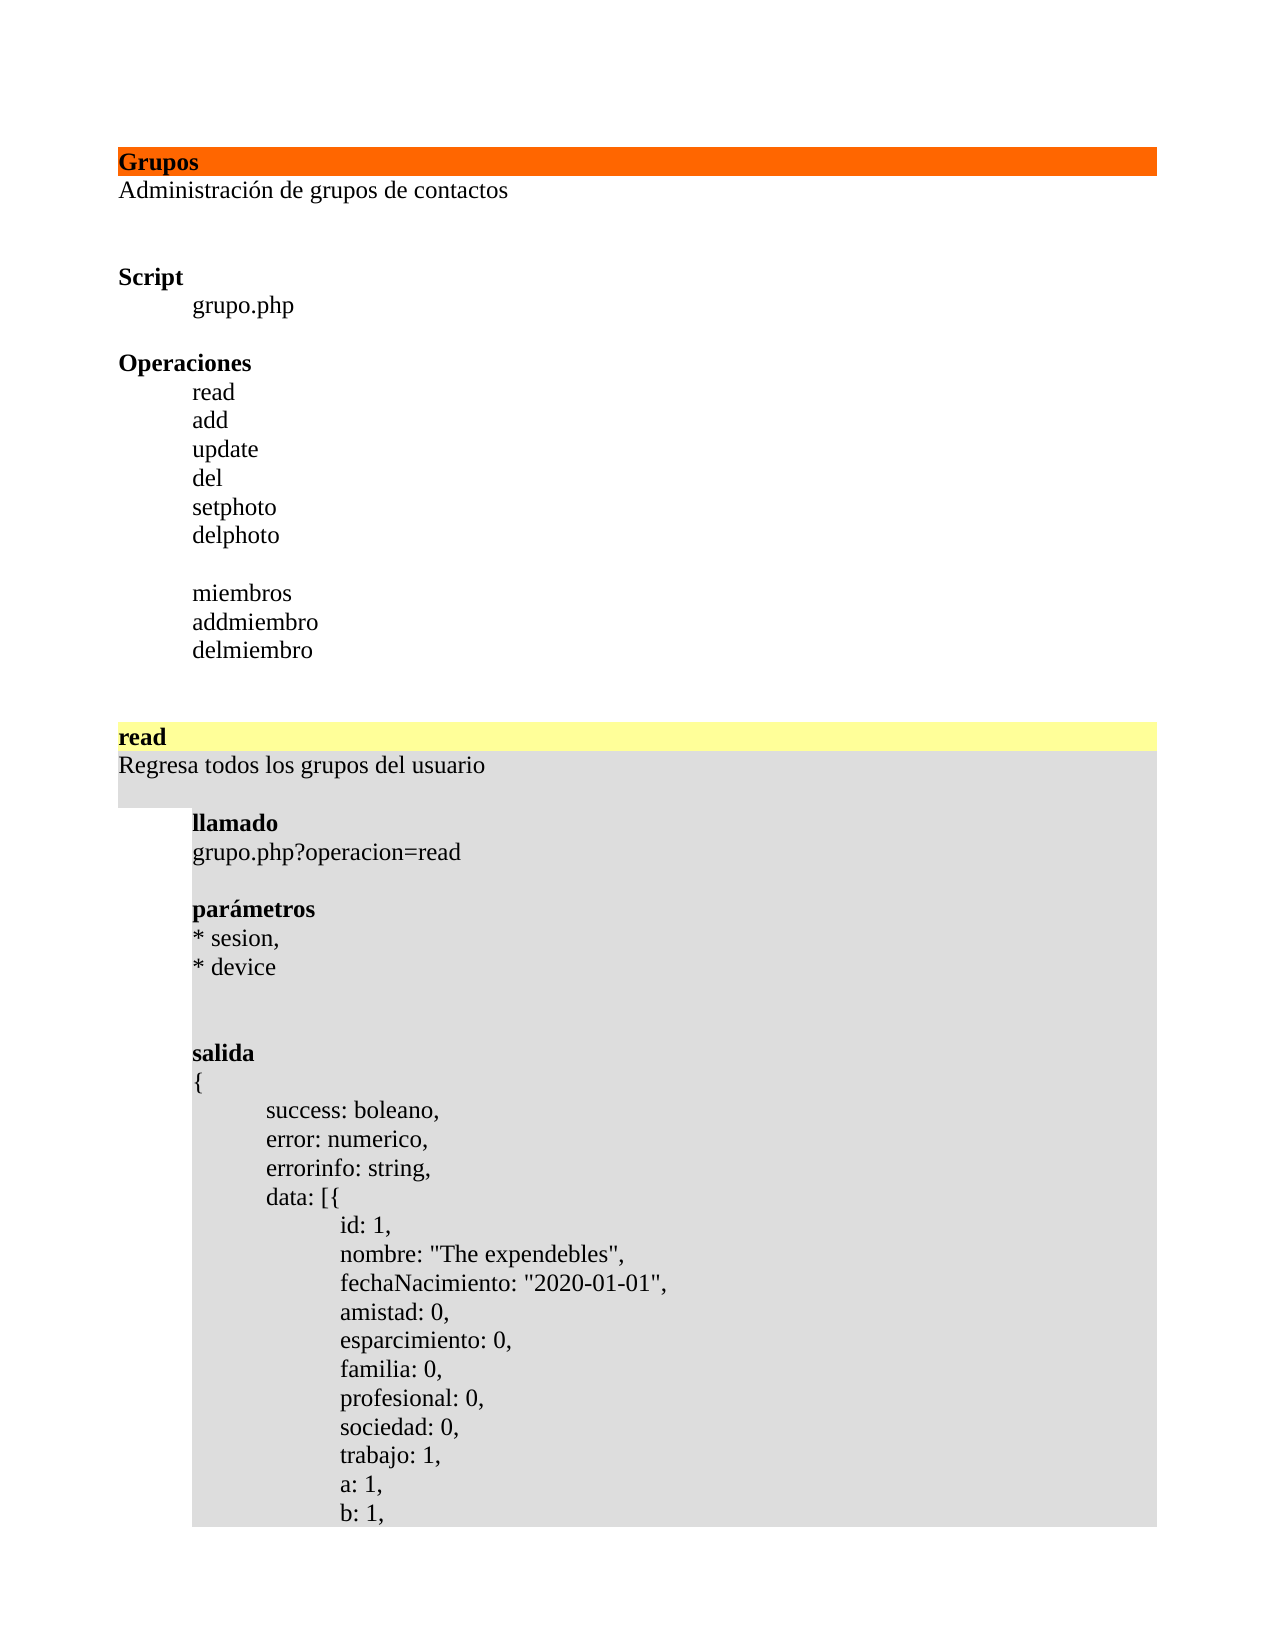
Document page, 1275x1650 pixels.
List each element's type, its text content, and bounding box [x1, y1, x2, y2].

text grupo.php [118, 291, 1157, 319]
text amistad: 0, [192, 1297, 1157, 1326]
text id: 1, [192, 1211, 1157, 1239]
text add [118, 406, 1157, 434]
text Grupos [118, 147, 1157, 176]
text { [192, 1067, 1157, 1096]
text Script [118, 262, 1157, 291]
text delphoto [118, 521, 1157, 549]
text familia: 0, [192, 1354, 1157, 1383]
text update [118, 434, 1157, 463]
text addmiembro [118, 607, 1157, 636]
text errorinfo: string, [192, 1153, 1157, 1182]
text llamado [192, 808, 1157, 837]
text delmiembro [118, 636, 1157, 664]
text parámetros [192, 894, 1157, 923]
text setphoto [118, 492, 1157, 521]
text error: numerico, [192, 1124, 1157, 1153]
text b: 1, [192, 1498, 1157, 1527]
text * device [192, 952, 1157, 981]
text fechaNacimiento: "2020-01-01", [192, 1268, 1157, 1297]
text esparcimiento: 0, [192, 1326, 1157, 1354]
text grupo.php?operacion=read [192, 837, 1157, 866]
text miembros [118, 578, 1157, 607]
text success: boleano, [192, 1096, 1157, 1124]
text Regresa todos los grupos del usuario [118, 751, 1157, 779]
text read [118, 377, 1157, 406]
text Operaciones [118, 348, 1157, 377]
text trabajo: 1, [192, 1441, 1157, 1469]
text Administración de grupos de contactos [118, 176, 1157, 204]
text * sesion, [192, 923, 1157, 952]
text a: 1, [192, 1469, 1157, 1498]
text nombre: "The expendebles", [192, 1239, 1157, 1268]
text salida [192, 1038, 1157, 1067]
text sociedad: 0, [192, 1412, 1157, 1441]
text read [118, 722, 1157, 751]
text data: [{ [192, 1182, 1157, 1211]
text del [118, 463, 1157, 492]
text profesional: 0, [192, 1383, 1157, 1412]
